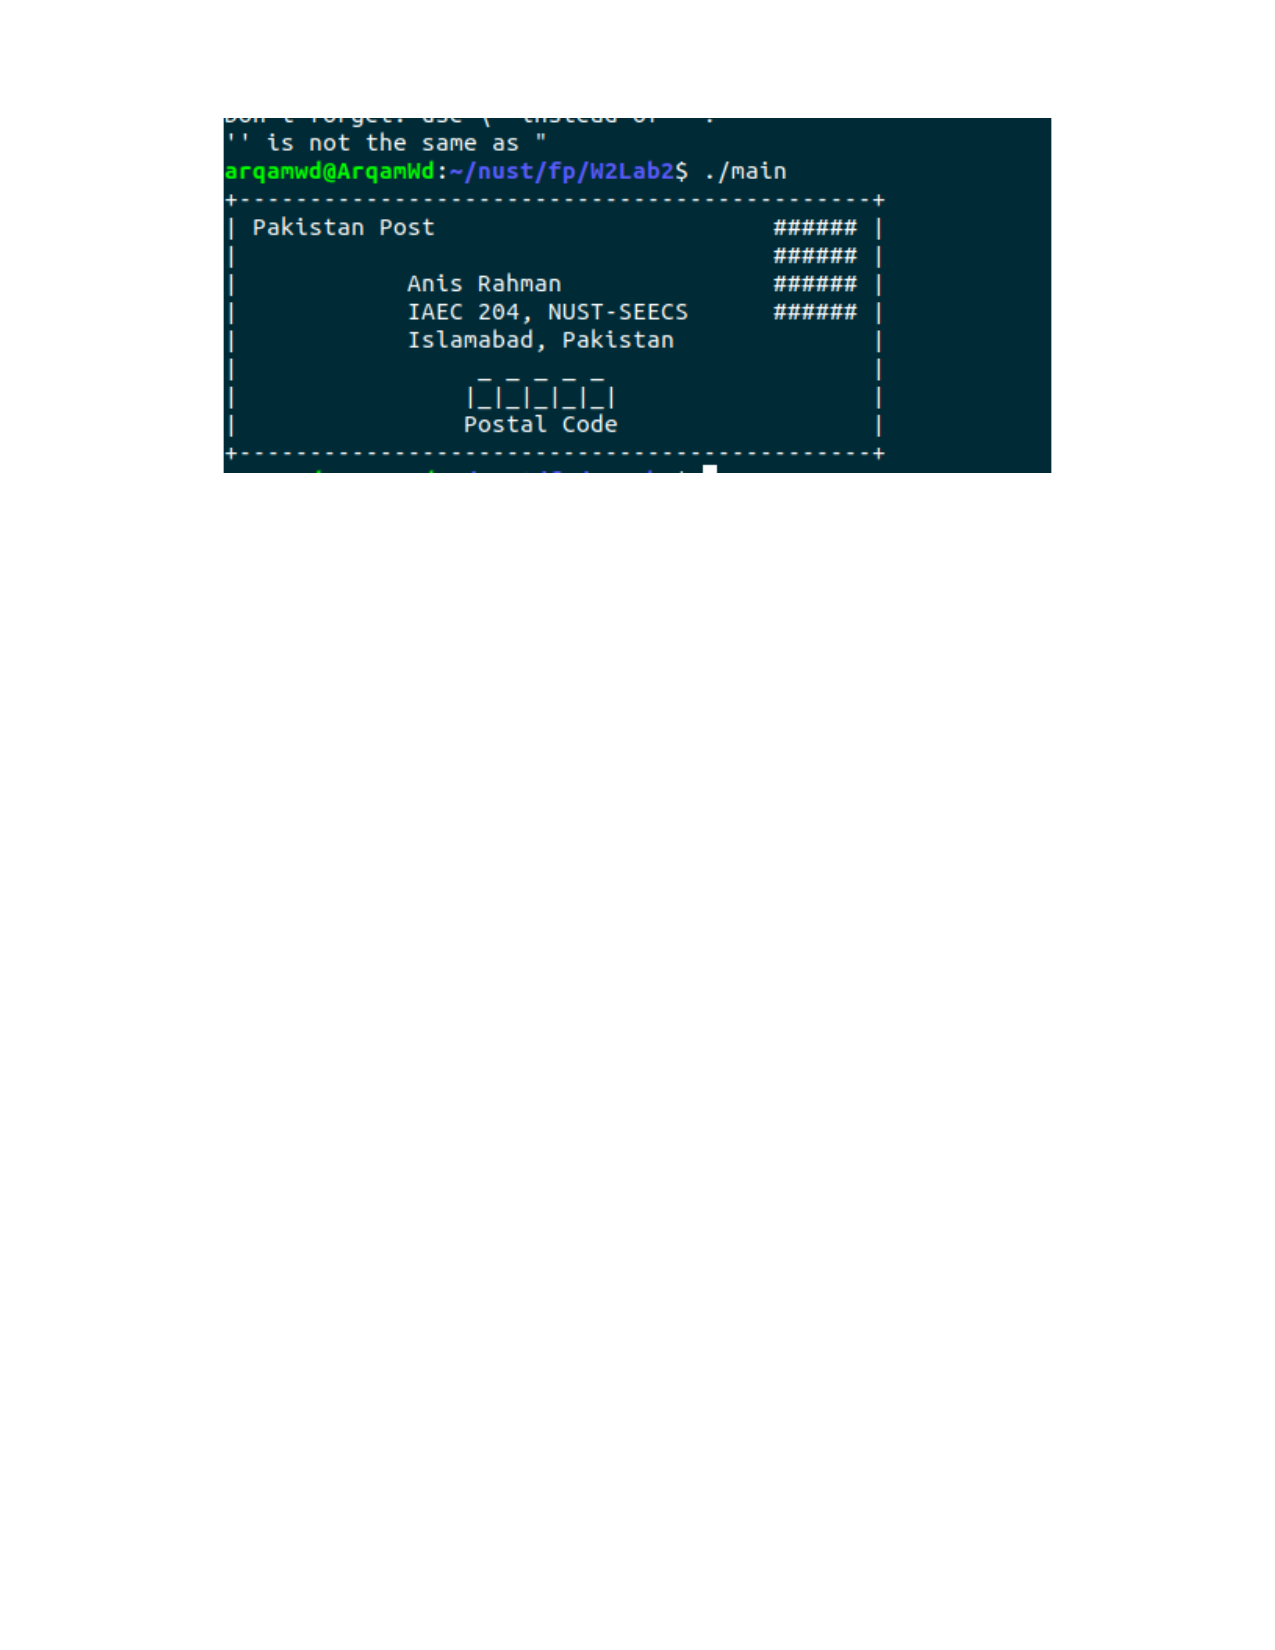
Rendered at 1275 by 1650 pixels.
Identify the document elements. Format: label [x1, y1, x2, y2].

picture [591, 118, 617, 122]
picture [607, 331, 617, 347]
picture [282, 217, 294, 235]
picture [563, 417, 576, 432]
picture [410, 304, 419, 319]
picture [478, 276, 491, 291]
picture [550, 118, 560, 122]
picture [591, 160, 688, 182]
picture [774, 304, 857, 319]
picture [438, 304, 449, 319]
picture [874, 448, 885, 460]
picture [267, 223, 279, 235]
picture [719, 162, 729, 183]
picture [437, 274, 448, 291]
picture [296, 218, 307, 235]
picture [423, 218, 434, 235]
picture [535, 162, 546, 183]
picture [450, 304, 463, 319]
picture [525, 387, 529, 408]
picture [423, 335, 434, 347]
picture [521, 329, 532, 347]
picture [452, 279, 462, 291]
picture [774, 276, 857, 291]
picture [661, 304, 674, 319]
picture [662, 335, 673, 347]
picture [549, 279, 560, 291]
picture [535, 415, 546, 432]
picture [493, 279, 504, 291]
picture [324, 118, 336, 122]
picture [324, 218, 335, 235]
picture [635, 331, 645, 347]
picture [877, 331, 881, 352]
picture [620, 335, 631, 347]
picture [254, 220, 266, 235]
picture [226, 195, 237, 206]
picture [497, 387, 501, 408]
picture [577, 162, 588, 183]
picture [469, 387, 473, 408]
picture [761, 162, 772, 178]
picture [450, 170, 463, 174]
picture [537, 134, 545, 140]
picture [409, 223, 420, 235]
picture [577, 118, 588, 122]
picture [311, 223, 321, 235]
picture [577, 335, 588, 347]
picture [539, 345, 545, 352]
picture [226, 448, 238, 460]
picture [380, 132, 391, 150]
picture [223, 118, 251, 122]
picture [647, 335, 659, 347]
picture [592, 304, 604, 319]
picture [677, 304, 687, 319]
picture [423, 118, 434, 122]
picture [877, 303, 881, 324]
picture [269, 134, 279, 150]
picture [703, 465, 717, 473]
picture [508, 138, 518, 150]
picture [507, 163, 533, 178]
picture [774, 166, 786, 178]
picture [410, 332, 419, 347]
picture [521, 420, 532, 432]
picture [507, 273, 518, 291]
picture [877, 359, 881, 380]
picture [338, 223, 349, 235]
picture [874, 195, 885, 206]
picture [634, 118, 646, 122]
picture [240, 160, 434, 183]
picture [324, 138, 337, 150]
picture [877, 218, 881, 239]
picture [774, 248, 857, 263]
picture [408, 276, 434, 291]
picture [577, 414, 618, 432]
picture [478, 167, 504, 178]
picture [620, 304, 631, 319]
picture [732, 166, 757, 178]
picture [366, 118, 377, 122]
picture [465, 162, 476, 183]
picture [367, 134, 378, 150]
picture [310, 138, 321, 150]
picture [591, 329, 603, 347]
picture [877, 274, 881, 296]
picture [774, 220, 857, 235]
picture [877, 415, 881, 436]
picture [394, 138, 407, 150]
picture [507, 415, 518, 432]
picture [549, 304, 589, 319]
picture [451, 118, 462, 122]
picture [380, 220, 407, 235]
picture [437, 118, 448, 122]
picture [352, 223, 363, 235]
picture [484, 118, 490, 127]
picture [450, 335, 490, 347]
picture [422, 304, 435, 319]
picture [339, 134, 349, 150]
picture [283, 138, 293, 150]
picture [223, 166, 237, 178]
picture [465, 417, 491, 432]
picture [423, 138, 477, 150]
picture [437, 331, 448, 347]
picture [549, 162, 576, 183]
picture [352, 118, 363, 127]
picture [649, 304, 660, 319]
picture [563, 332, 576, 347]
picture [493, 329, 518, 347]
picture [493, 138, 504, 150]
picture [521, 279, 546, 291]
picture [635, 304, 646, 319]
picture [480, 304, 519, 319]
picture [877, 387, 881, 408]
picture [494, 420, 504, 432]
picture [877, 246, 881, 268]
